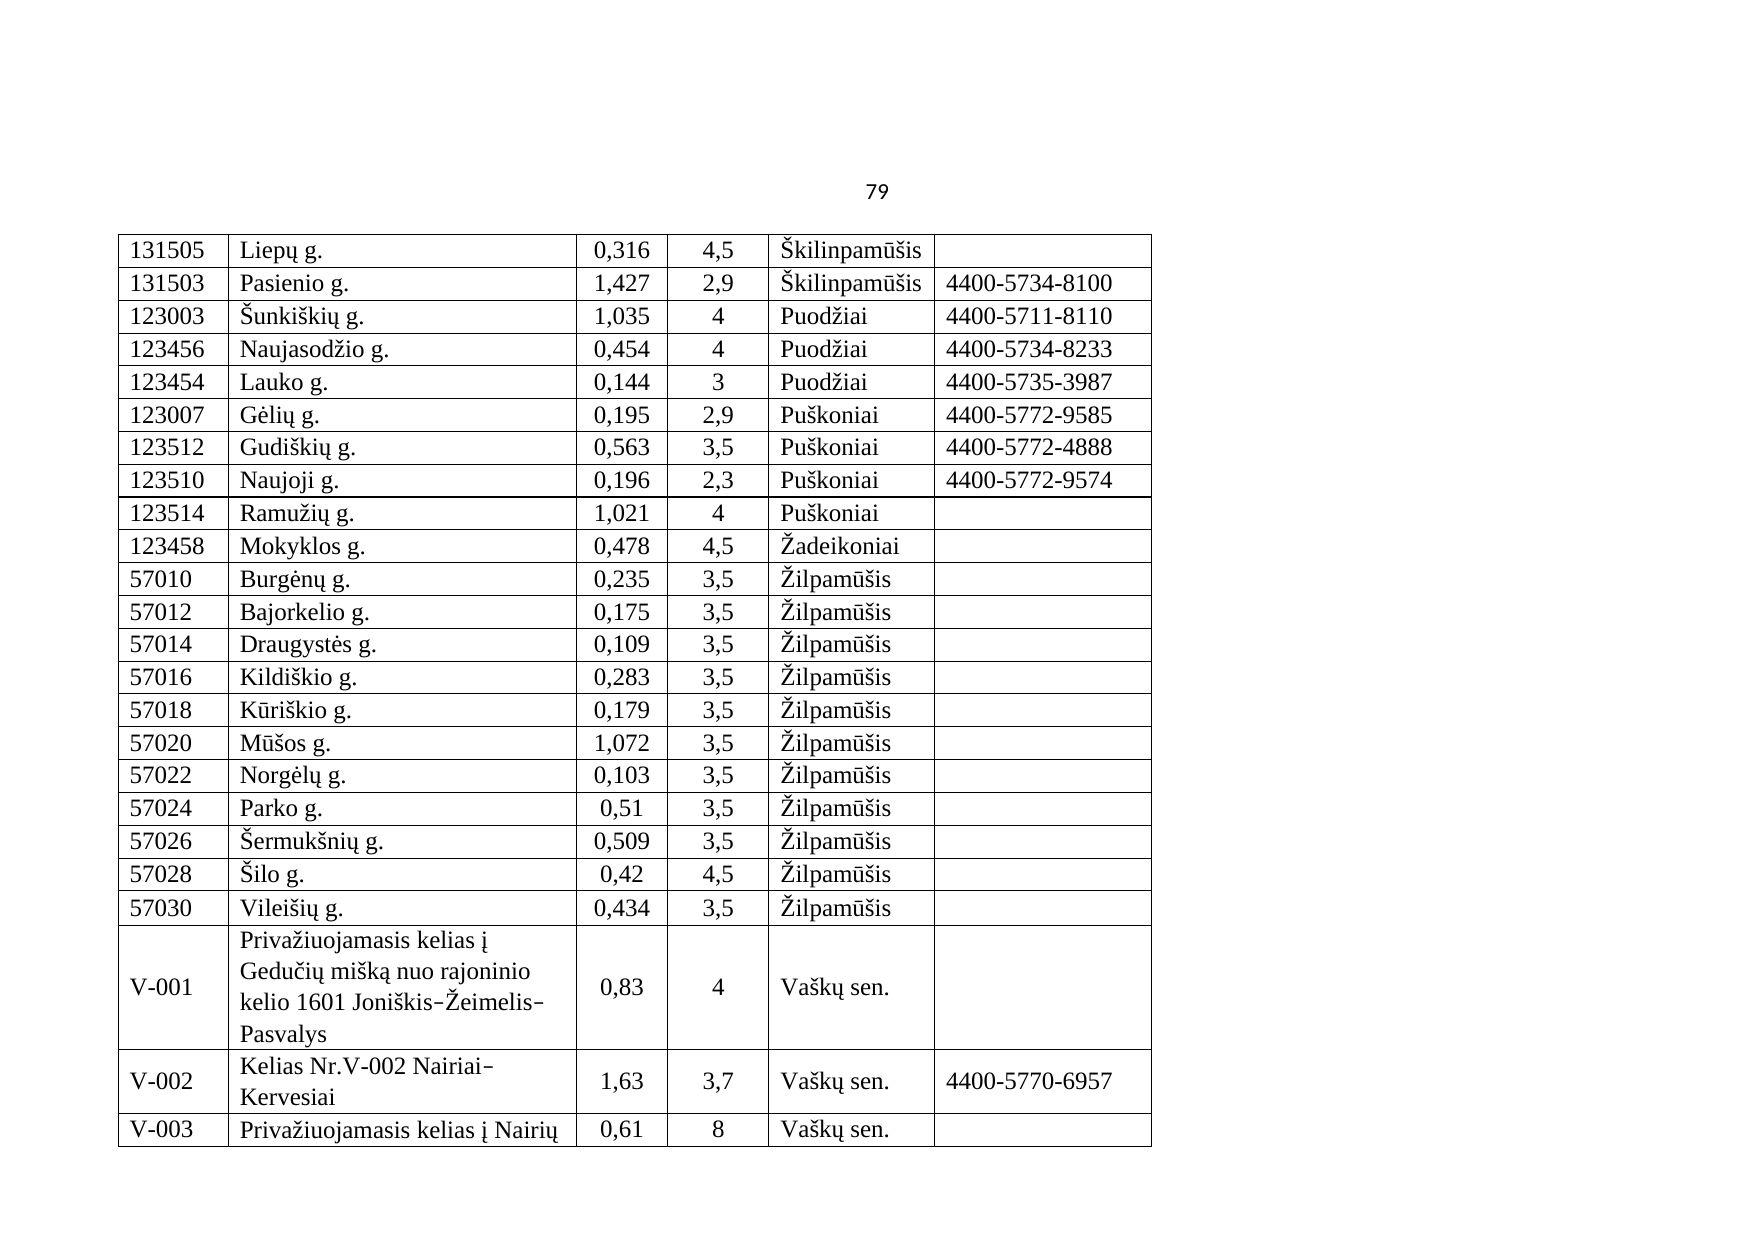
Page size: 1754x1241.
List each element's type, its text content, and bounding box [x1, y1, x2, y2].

table_cell 57022 [119, 760, 228, 792]
table_cell 57010 [119, 563, 228, 595]
table_cell 4 [668, 301, 768, 332]
table_cell [935, 563, 1151, 595]
table_cell Žilpamūšis [769, 891, 934, 924]
table_cell [935, 662, 1151, 693]
table_cell 4400-5734-8233 [935, 334, 1151, 365]
table_cell 57020 [119, 727, 228, 759]
table_cell Norgėlų g. [229, 760, 576, 792]
table_cell Šilo g. [229, 859, 576, 890]
table_cell 123007 [119, 399, 228, 431]
table_cell 57016 [119, 662, 228, 693]
table_cell 0,144 [577, 366, 667, 398]
table_cell 123514 [119, 498, 228, 529]
table_cell 3,5 [668, 694, 768, 726]
table_cell 0,196 [577, 465, 667, 496]
table_cell 4,5 [668, 235, 768, 267]
table_cell 3,5 [668, 596, 768, 628]
table_cell 0,478 [577, 530, 667, 562]
table_cell Puodžiai [769, 301, 934, 332]
table_cell 57024 [119, 793, 228, 824]
table_cell V-001 [119, 926, 228, 1049]
table_cell 57014 [119, 629, 228, 661]
table_cell [935, 859, 1151, 890]
table_cell V-003 [119, 1114, 228, 1146]
table_cell 0,195 [577, 399, 667, 431]
table_cell 123456 [119, 334, 228, 365]
table_cell 4,5 [668, 530, 768, 562]
table_cell Puodžiai [769, 366, 934, 398]
table_cell 3 [668, 366, 768, 398]
table_cell Žilpamūšis [769, 826, 934, 857]
table_cell 3,5 [668, 891, 768, 924]
table_cell 3,5 [668, 760, 768, 792]
table_cell 4,5 [668, 859, 768, 890]
table_cell 57018 [119, 694, 228, 726]
table_cell 1,427 [577, 268, 667, 299]
table_cell Žilpamūšis [769, 662, 934, 693]
table_cell Kildiškio g. [229, 662, 576, 693]
table_cell [935, 727, 1151, 759]
table_cell 3,5 [668, 793, 768, 824]
table_cell 0,61 [577, 1114, 667, 1146]
table_cell Burgėnų g. [229, 563, 576, 595]
table_cell 3,5 [668, 563, 768, 595]
table_cell 1,072 [577, 727, 667, 759]
table_cell 123512 [119, 432, 228, 464]
table_cell 3,7 [668, 1050, 768, 1113]
table_cell Bajorkelio g. [229, 596, 576, 628]
table_cell 2,9 [668, 399, 768, 431]
table_cell 0,316 [577, 235, 667, 267]
table_cell Žilpamūšis [769, 793, 934, 824]
table_cell 4400-5711-8110 [935, 301, 1151, 332]
table_cell 2,3 [668, 465, 768, 496]
table_cell 0,179 [577, 694, 667, 726]
table_cell Vaškų sen. [769, 1114, 934, 1146]
table_cell Puškoniai [769, 399, 934, 431]
table_cell 3,5 [668, 662, 768, 693]
table_cell Žadeikoniai [769, 530, 934, 562]
table_cell [935, 235, 1151, 267]
table_cell Vileišių g. [229, 891, 576, 924]
table_cell 0,509 [577, 826, 667, 857]
table_cell Žilpamūšis [769, 760, 934, 792]
table_cell Mokyklos g. [229, 530, 576, 562]
table_cell 57030 [119, 891, 228, 924]
table_cell 57026 [119, 826, 228, 857]
table_cell Puškoniai [769, 498, 934, 529]
table_cell Škilinpamūšis [769, 235, 934, 267]
table_cell Šermukšnių g. [229, 826, 576, 857]
table_cell Parko g. [229, 793, 576, 824]
table_cell 8 [668, 1114, 768, 1146]
table_cell Škilinpamūšis [769, 268, 934, 299]
table_cell 123510 [119, 465, 228, 496]
table_cell 3,5 [668, 629, 768, 661]
table_cell 4400-5772-9574 [935, 465, 1151, 496]
table_cell 3,5 [668, 432, 768, 464]
table_cell Ramužių g. [229, 498, 576, 529]
table_cell Žilpamūšis [769, 694, 934, 726]
table_cell 0,51 [577, 793, 667, 824]
table_cell Mūšos g. [229, 727, 576, 759]
table_cell Lauko g. [229, 366, 576, 398]
table_cell 57028 [119, 859, 228, 890]
table_cell 4400-5772-4888 [935, 432, 1151, 464]
table_cell 1,63 [577, 1050, 667, 1113]
table_cell Gėlių g. [229, 399, 576, 431]
table_cell Žilpamūšis [769, 629, 934, 661]
table_cell Žilpamūšis [769, 596, 934, 628]
table_cell 0,283 [577, 662, 667, 693]
table_cell 0,235 [577, 563, 667, 595]
table_cell [935, 530, 1151, 562]
table_cell [935, 694, 1151, 726]
table_cell [935, 826, 1151, 857]
table_cell 0,454 [577, 334, 667, 365]
table_cell [935, 1114, 1151, 1146]
table_cell 4 [668, 498, 768, 529]
table_cell 4400-5772-9585 [935, 399, 1151, 431]
table_cell 0,83 [577, 926, 667, 1049]
table_cell Žilpamūšis [769, 563, 934, 595]
table_cell 131505 [119, 235, 228, 267]
table_cell Šunkiškių g. [229, 301, 576, 332]
table_cell 1,035 [577, 301, 667, 332]
table_cell [935, 629, 1151, 661]
table_cell 1,021 [577, 498, 667, 529]
table_cell 0,42 [577, 859, 667, 890]
table_cell V-002 [119, 1050, 228, 1113]
table_cell [935, 760, 1151, 792]
table_cell Žilpamūšis [769, 727, 934, 759]
table_cell 3,5 [668, 826, 768, 857]
table_cell 0,175 [577, 596, 667, 628]
table_cell 131503 [119, 268, 228, 299]
table_cell 4 [668, 334, 768, 365]
table_cell 4 [668, 926, 768, 1049]
table_cell Puškoniai [769, 432, 934, 464]
table_cell Privažiuojamasis kelias į Nairių [229, 1114, 576, 1146]
table_cell [935, 793, 1151, 824]
table_cell Vaškų sen. [769, 926, 934, 1049]
table_cell [935, 891, 1151, 924]
table_cell 0,434 [577, 891, 667, 924]
table_cell Žilpamūšis [769, 859, 934, 890]
table_cell 0,103 [577, 760, 667, 792]
table_cell 4400-5735-3987 [935, 366, 1151, 398]
table_cell [935, 498, 1151, 529]
table_cell Gudiškių g. [229, 432, 576, 464]
table_cell 123454 [119, 366, 228, 398]
table_cell Vaškų sen. [769, 1050, 934, 1113]
table_cell Liepų g. [229, 235, 576, 267]
table_cell Puškoniai [769, 465, 934, 496]
table_cell 3,5 [668, 727, 768, 759]
table_cell [935, 926, 1151, 1049]
table_cell Privažiuojamasis kelias į Gedučių mišką nuo rajoninio kelio 1601 Joniškis–Žeimelis–Pasvalys [229, 926, 576, 1049]
table_cell Naujoji g. [229, 465, 576, 496]
table_cell 123458 [119, 530, 228, 562]
table_cell 0,563 [577, 432, 667, 464]
table_cell 0,109 [577, 629, 667, 661]
table_cell 2,9 [668, 268, 768, 299]
table_cell 57012 [119, 596, 228, 628]
table_cell Naujasodžio g. [229, 334, 576, 365]
table_cell Kelias Nr.V-002 Nairiai–Kervesiai [229, 1050, 576, 1113]
table_cell Draugystės g. [229, 629, 576, 661]
table_cell Puodžiai [769, 334, 934, 365]
table_cell 4400-5734-8100 [935, 268, 1151, 299]
table_cell 4400-5770-6957 [935, 1050, 1151, 1113]
table_cell [935, 596, 1151, 628]
table_cell 123003 [119, 301, 228, 332]
table_cell Kūriškio g. [229, 694, 576, 726]
table_cell Pasienio g. [229, 268, 576, 299]
